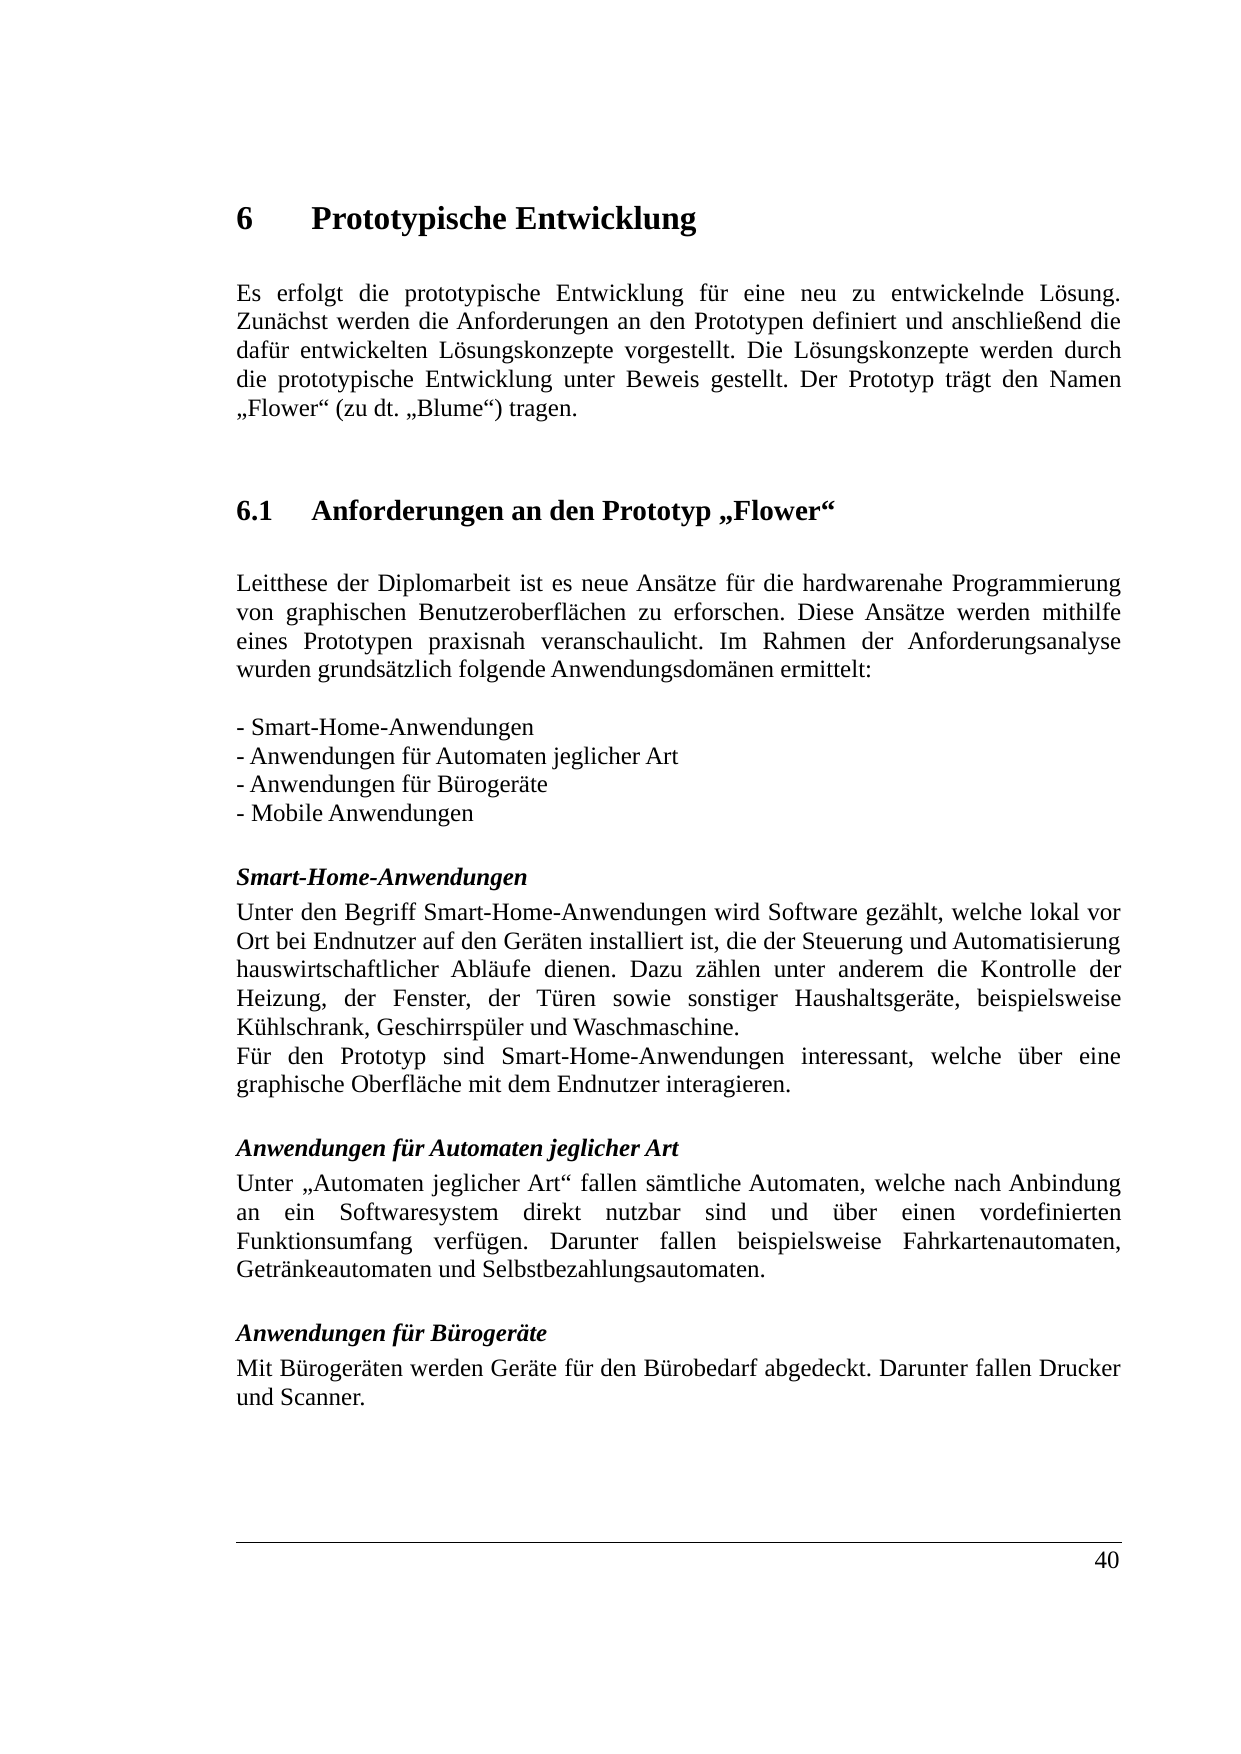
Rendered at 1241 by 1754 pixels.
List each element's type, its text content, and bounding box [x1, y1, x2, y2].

text Es erfolgt die prototypische Entwicklung für eine neu zu entwickelnde Lösung. Zunächst werden die Anforderungen an den Prototypen definiert und anschließend die dafür entwickelten Lösungskonzepte vorgestellt. Die Lösungskonzepte werden durch die prototypische Entwicklung unter Beweis gestellt. Der Prototyp trägt den Namen „Flower“ (zu dt. „Blume“) tragen. [236, 278, 1122, 421]
text Leitthese der Diplomarbeit ist es neue Ansätze für die hardwarenahe Programmierung von graphischen Benutzeroberflächen zu erforschen. Diese Ansätze werden mithilfe eines Prototypen praxisnah veranschaulicht. Im Rahmen der Anforderungsanalyse wurden grundsätzlich folgende Anwendungsdomänen ermittelt: [236, 568, 1122, 683]
subtitle Smart-Home-Anwendungen [236, 862, 1122, 891]
subtitle Anwendungen für Bürogeräte [236, 1318, 1122, 1347]
text Unter den Begriff Smart-Home-Anwendungen wird Software gezählt, welche lokal vor Ort bei Endnutzer auf den Geräten installiert ist, die der Steuerung und Automatisierung hauswirtschaftlicher Abläufe dienen. Dazu zählen unter anderem die Kontrolle der Heizung, der Fenster, der Türen sowie sonstiger Haushaltsgeräte, beispielsweise Kühlschrank, Geschirrspüler und Waschmaschine. [236, 897, 1122, 1041]
text - Smart-Home-Anwendungen - Anwendungen für Automaten jeglicher Art - Anwendungen für Bürogeräte - Mobile Anwendungen [236, 712, 1122, 827]
text Unter „Automaten jeglicher Art“ fallen sämtliche Automaten, welche nach Anbindung an ein Softwaresystem direkt nutzbar sind und über einen vordefinierten Funktionsumfang verfügen. Darunter fallen beispielsweise Fahrkartenautomaten, Getränkeautomaten und Selbstbezahlungsautomaten. [236, 1168, 1122, 1283]
text Für den Prototyp sind Smart-Home-Anwendungen interessant, welche über eine graphische Oberfläche mit dem Endnutzer interagieren. [236, 1041, 1122, 1098]
subtitle Prototypische Entwicklung [236, 198, 1122, 236]
text Mit Bürogeräten werden Geräte für den Bürobedarf abgedeckt. Darunter fallen Drucker und Scanner. [236, 1353, 1122, 1411]
subtitle Anforderungen an den Prototyp „Flower“ [236, 493, 1122, 527]
subtitle Anwendungen für Automaten jeglicher Art [236, 1133, 1122, 1162]
